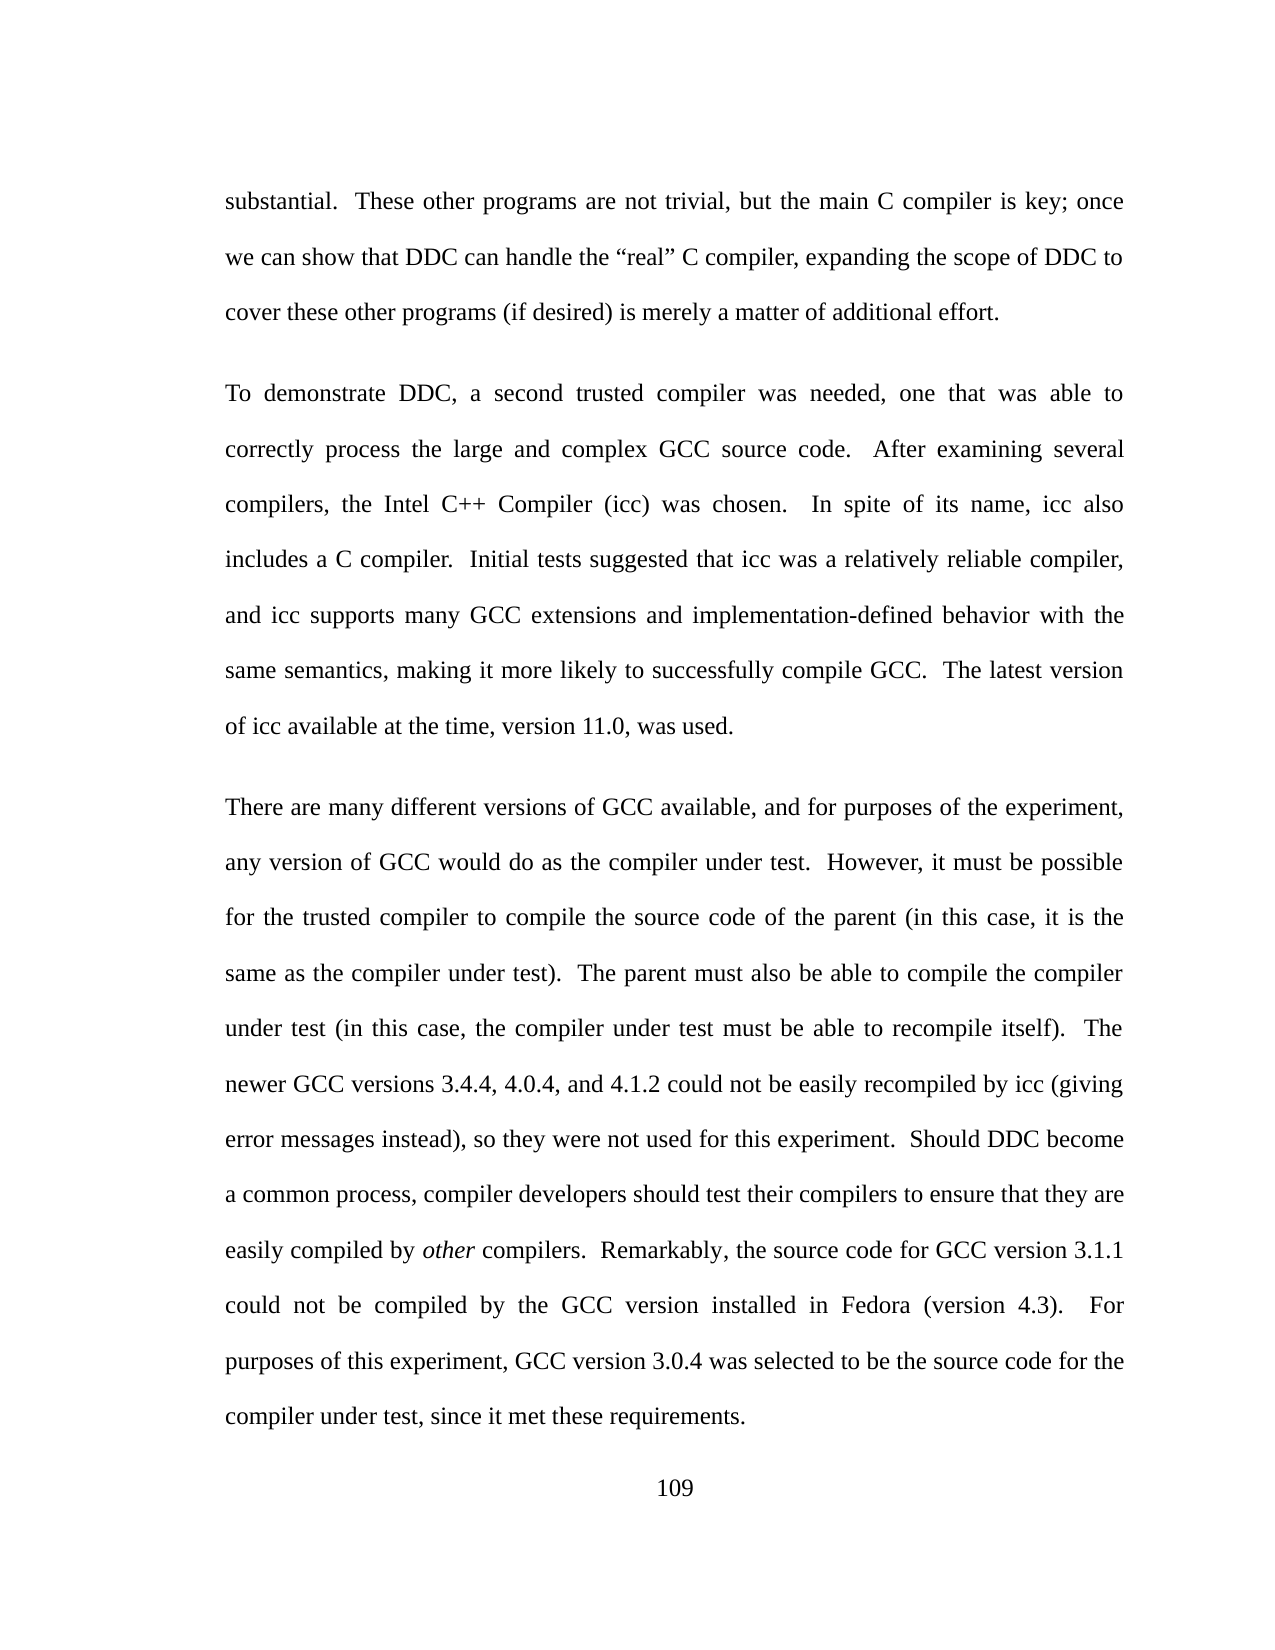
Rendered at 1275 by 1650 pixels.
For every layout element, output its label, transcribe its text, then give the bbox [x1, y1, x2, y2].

text To demonstrate DDC, a second trusted compiler was needed, one that was able to correctly process the large and complex GCC source code. After examining several compilers, the Intel C++ Compiler (icc) was chosen. In spite of its name, icc also includes a C compiler. Initial tests suggested that icc was a relatively reliable compiler, and icc supports many GCC extensions and implementation-defined behavior with the same semantics, making it more likely to successfully compile GCC. The latest version of icc available at the time, version 11.0, was used. [225, 379, 1125, 739]
text There are many different versions of GCC available, and for purposes of the experiment, any version of GCC would do as the compiler under test. However, it must be possible for the trusted compiler to compile the source code of the parent (in this case, it is the same as the compiler under test). The parent must also be able to compile the compiler under test (in this case, the compiler under test must be able to recompile itself). The newer GCC versions 3.4.4, 4.0.4, and 4.1.2 could not be easily recompiled by icc (giving error messages instead), so they were not used for this experiment. Should DDC become a common process, compiler developers should test their compilers to ensure that they are easily compiled by other compilers. Remarkably, the source code for GCC version 3.1.1 could not be compiled by the GCC version installed in Fedora (version 4.3). For purposes of this experiment, GCC version 3.0.4 was selected to be the source code for the compiler under test, since it met these requirements. [225, 793, 1125, 1430]
text substantial. These other programs are not trivial, but the main C compiler is key; once we can show that DDC can handle the “real” C compiler, expanding the scope of DDC to cover these other programs (if desired) is merely a matter of additional effort. [225, 187, 1125, 326]
